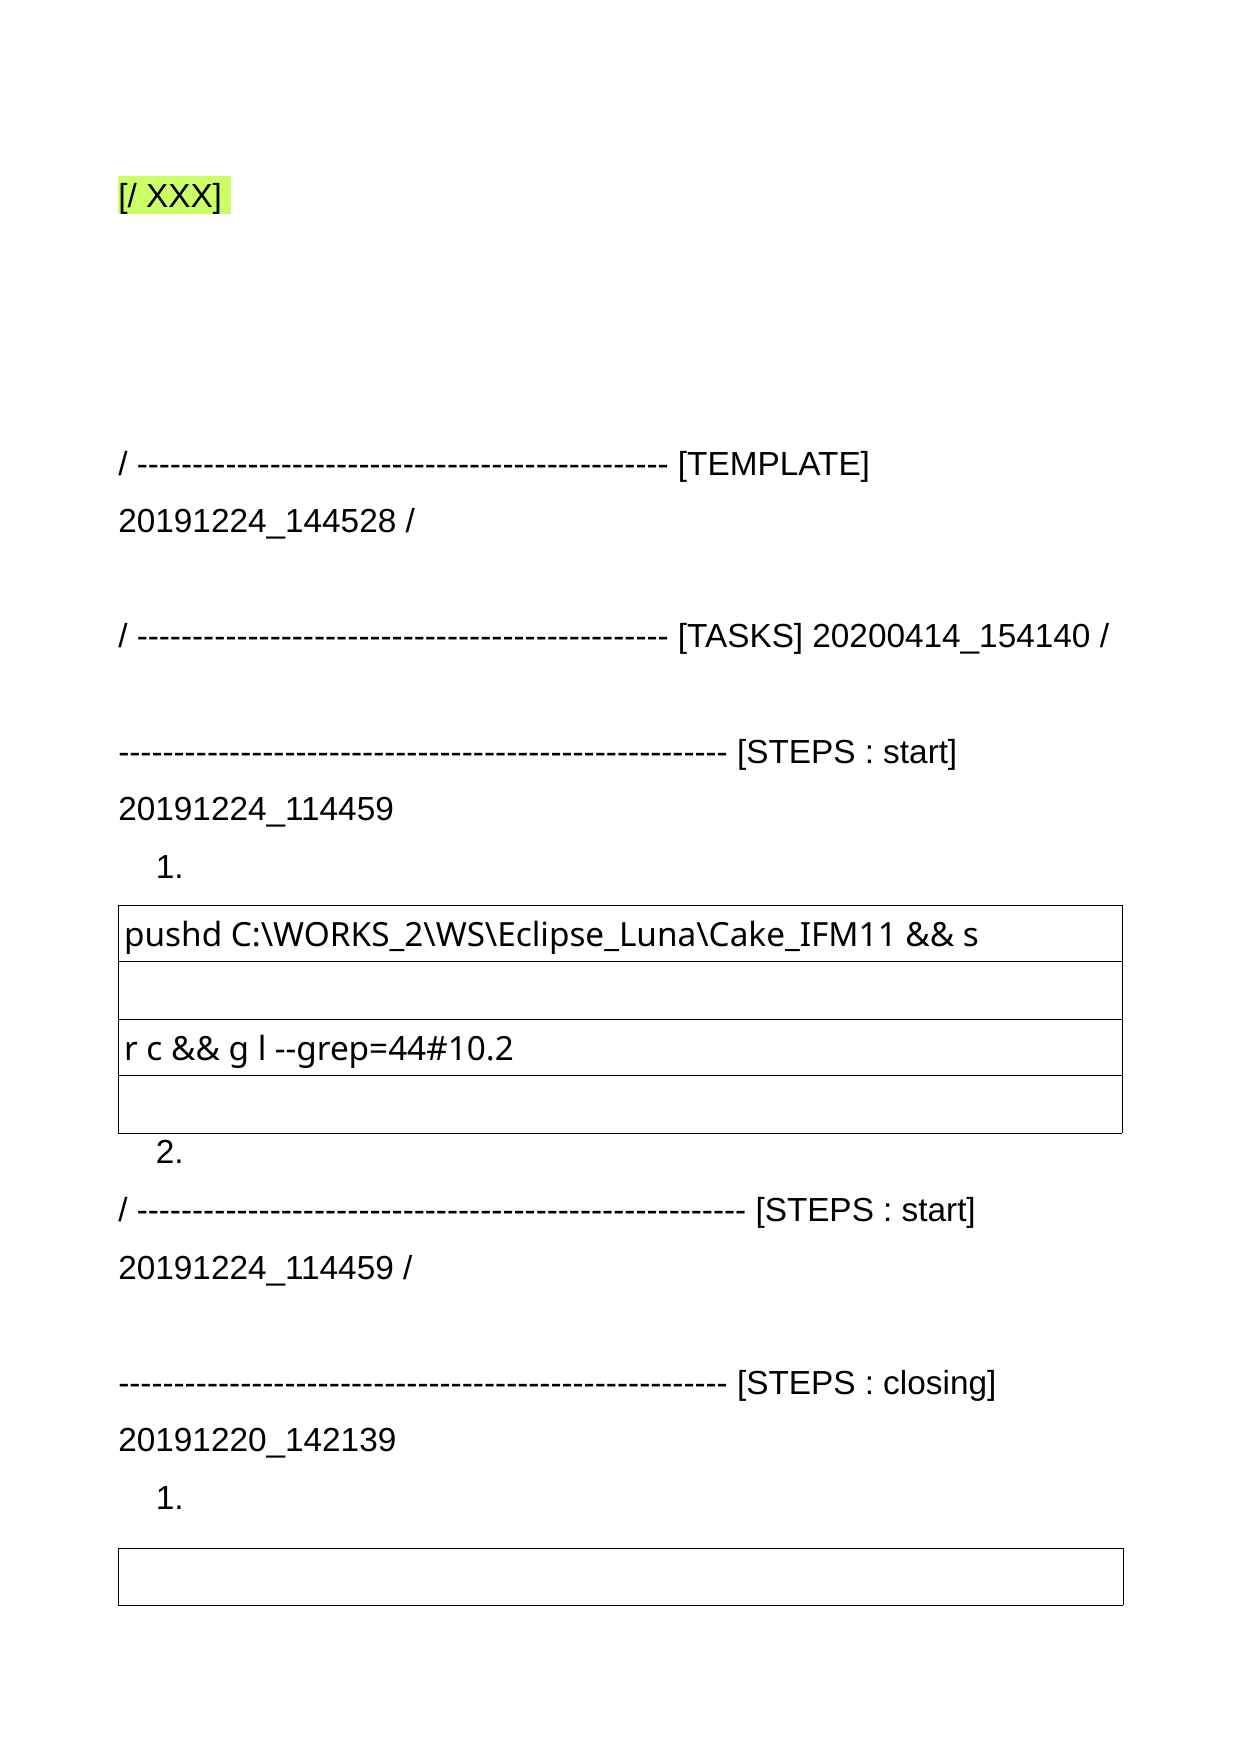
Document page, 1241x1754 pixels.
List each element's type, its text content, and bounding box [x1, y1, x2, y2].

table_cell r c && g l --grep=44#10.2 [119, 1020, 1122, 1075]
text [/ XXX] [118, 118, 1122, 214]
text ------------------------------------------------------- [STEPS : start] 20191224_114459 [118, 732, 1122, 828]
table_header [119, 1549, 1123, 1605]
table_cell [119, 1076, 1122, 1132]
text / ------------------------------------------------------- [STEPS : start] 20191224_114459 / [118, 1190, 1122, 1286]
table_cell [119, 962, 1122, 1018]
text ------------------------------------------------------- [STEPS : closing] 20191220_142139 [118, 1363, 1122, 1459]
text / ------------------------------------------------ [TEMPLATE] 20191224_144528 / [118, 444, 1122, 540]
table_header pushd C:\WORKS_2\WS\Eclipse_Luna\Cake_IFM11 && s [119, 906, 1122, 961]
text / ------------------------------------------------ [TASKS] 20200414_154140 / [118, 616, 1122, 655]
